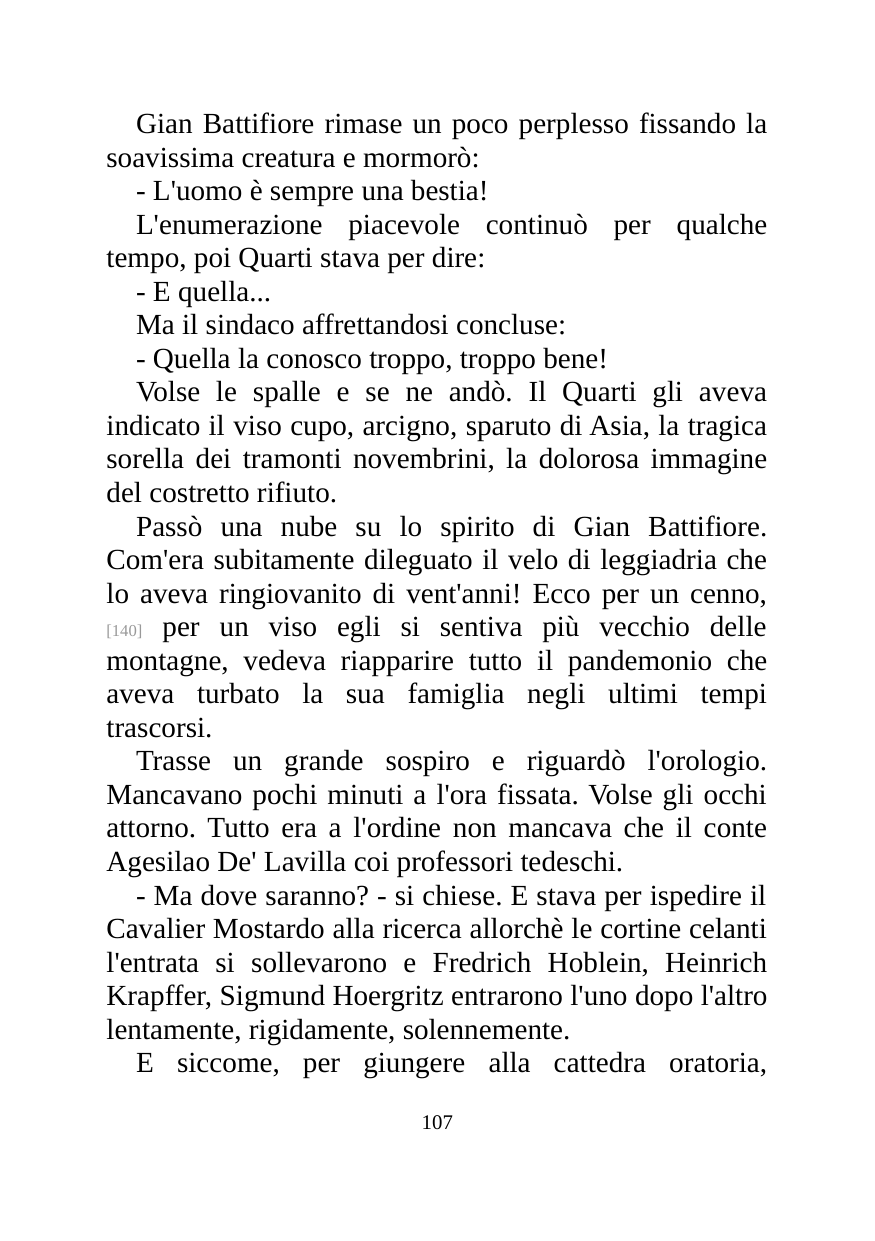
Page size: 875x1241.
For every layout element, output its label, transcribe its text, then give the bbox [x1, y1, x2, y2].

text Ma il sindaco affrettandosi concluse: [106, 307, 768, 341]
text Volse le spalle e se ne andò. Il Quarti gli aveva indicato il viso cupo, arcigno, sparuto di Asia, la tragica sorella dei tramonti novembrini, la dolorosa immagine del costretto rifiuto. [106, 374, 768, 509]
text - Ma dove saranno? - si chiese. E stava per ispedire il Cavalier Mostardo alla ricerca allorchè le cortine celanti l'entrata si sollevarono e Fredrich Hoblein, Heinrich Krapffer, Sigmund Hoergritz entrarono l'uno dopo l'altro lentamente, rigidamente, solennemente. [106, 878, 768, 1045]
text L'enumerazione piacevole continuò per qualche tempo, poi Quarti stava per dire: [106, 207, 768, 274]
text E siccome, per giungere alla cattedra oratoria, [106, 1045, 768, 1079]
text - L'uomo è sempre una bestia! [106, 173, 768, 207]
text Passò una nube su lo spirito di Gian Battifiore. Com'era subitamente dileguato il velo di leggiadria che lo aveva ringiovanito di vent'anni! Ecco per un cenno, [140] per un viso egli si sentiva più vecchio delle montagne, vedeva riapparire tutto il pandemonio che aveva turbato la sua famiglia negli ultimi tempi trascorsi. [106, 509, 768, 743]
text Gian Battifiore rimase un poco perplesso fissando la soavissima creatura e mormorò: [106, 106, 768, 173]
text - Quella la conosco troppo, troppo bene! [106, 341, 768, 374]
text - E quella... [106, 274, 768, 307]
text Trasse un grande sospiro e riguardò l'orologio. Mancavano pochi minuti a l'ora fissata. Volse gli occhi attorno. Tutto era a l'ordine non mancava che il conte Agesilao De' Lavilla coi professori tedeschi. [106, 743, 768, 878]
